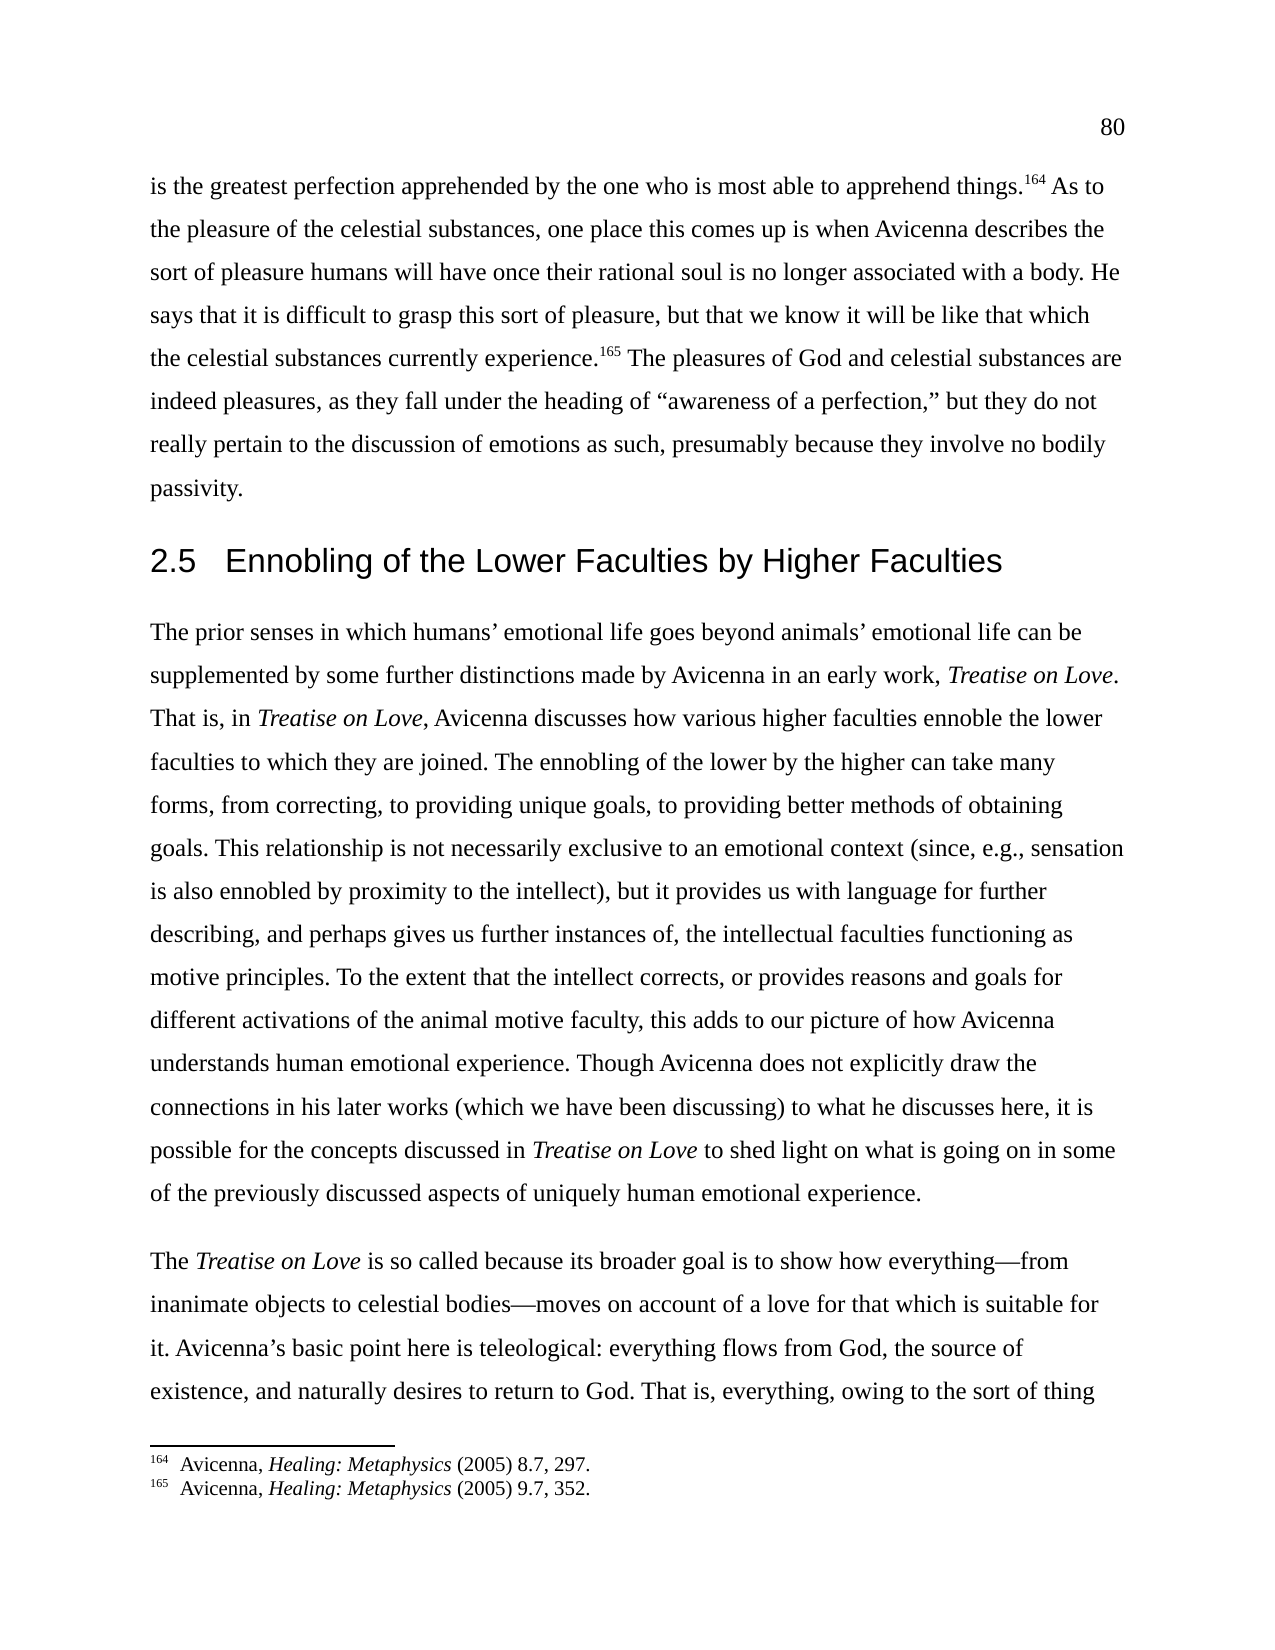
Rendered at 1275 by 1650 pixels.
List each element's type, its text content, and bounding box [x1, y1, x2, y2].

text is the greatest perfection apprehended by the one who is most able to apprehend things. As to the pleasure of the celestial substances, one place this comes up is when Avicenna describes the sort of pleasure humans will have once their rational soul is no longer associated with a body. He says that it is difficult to grasp this sort of pleasure, but that we know it will be like that which the celestial substances currently experience. The pleasures of God and celestial substances are indeed pleasures, as they fall under the heading of “awareness of a perfection,” but they do not really pertain to the discussion of emotions as such, presumably because they involve no bodily passivity. [150, 171, 1125, 501]
text Avicenna, Healing: Metaphysics (2005) 9.7, 352. [150, 1476, 1125, 1500]
text The prior senses in which humans’ emotional life goes beyond animals’ emotional life can be supplemented by some further distinctions made by Avicenna in an early work, Treatise on Love. That is, in Treatise on Love, Avicenna discusses how various higher faculties ennoble the lower faculties to which they are joined. The ennobling of the lower by the higher can take many forms, from correcting, to providing unique goals, to providing better methods of obtaining goals. This relationship is not necessarily exclusive to an emotional context (since, e.g., sensation is also ennobled by proximity to the intellect), but it provides us with language for further describing, and perhaps gives us further instances of, the intellectual faculties functioning as motive principles. To the extent that the intellect corrects, or provides reasons and goals for different activations of the animal motive faculty, this adds to our picture of how Avicenna understands human emotional experience. Though Avicenna does not explicitly draw the connections in his later works (which we have been discussing) to what he discusses here, it is possible for the concepts discussed in Treatise on Love to shed light on what is going on in some of the previously discussed aspects of uniquely human emotional experience. [150, 617, 1125, 1207]
text The Treatise on Love is so called because its broader goal is to show how everything—from inanimate objects to celestial bodies—moves on account of a love for that which is suitable for it. Avicenna’s basic point here is teleological: everything flows from God, the source of existence, and naturally desires to return to God. That is, everything, owing to the sort of thing [150, 1246, 1125, 1404]
subtitle 2.5 Ennobling of the Lower Faculties by Higher Faculties [150, 541, 1125, 580]
text Avicenna, Healing: Metaphysics (2005) 8.7, 297. [150, 1452, 1125, 1476]
